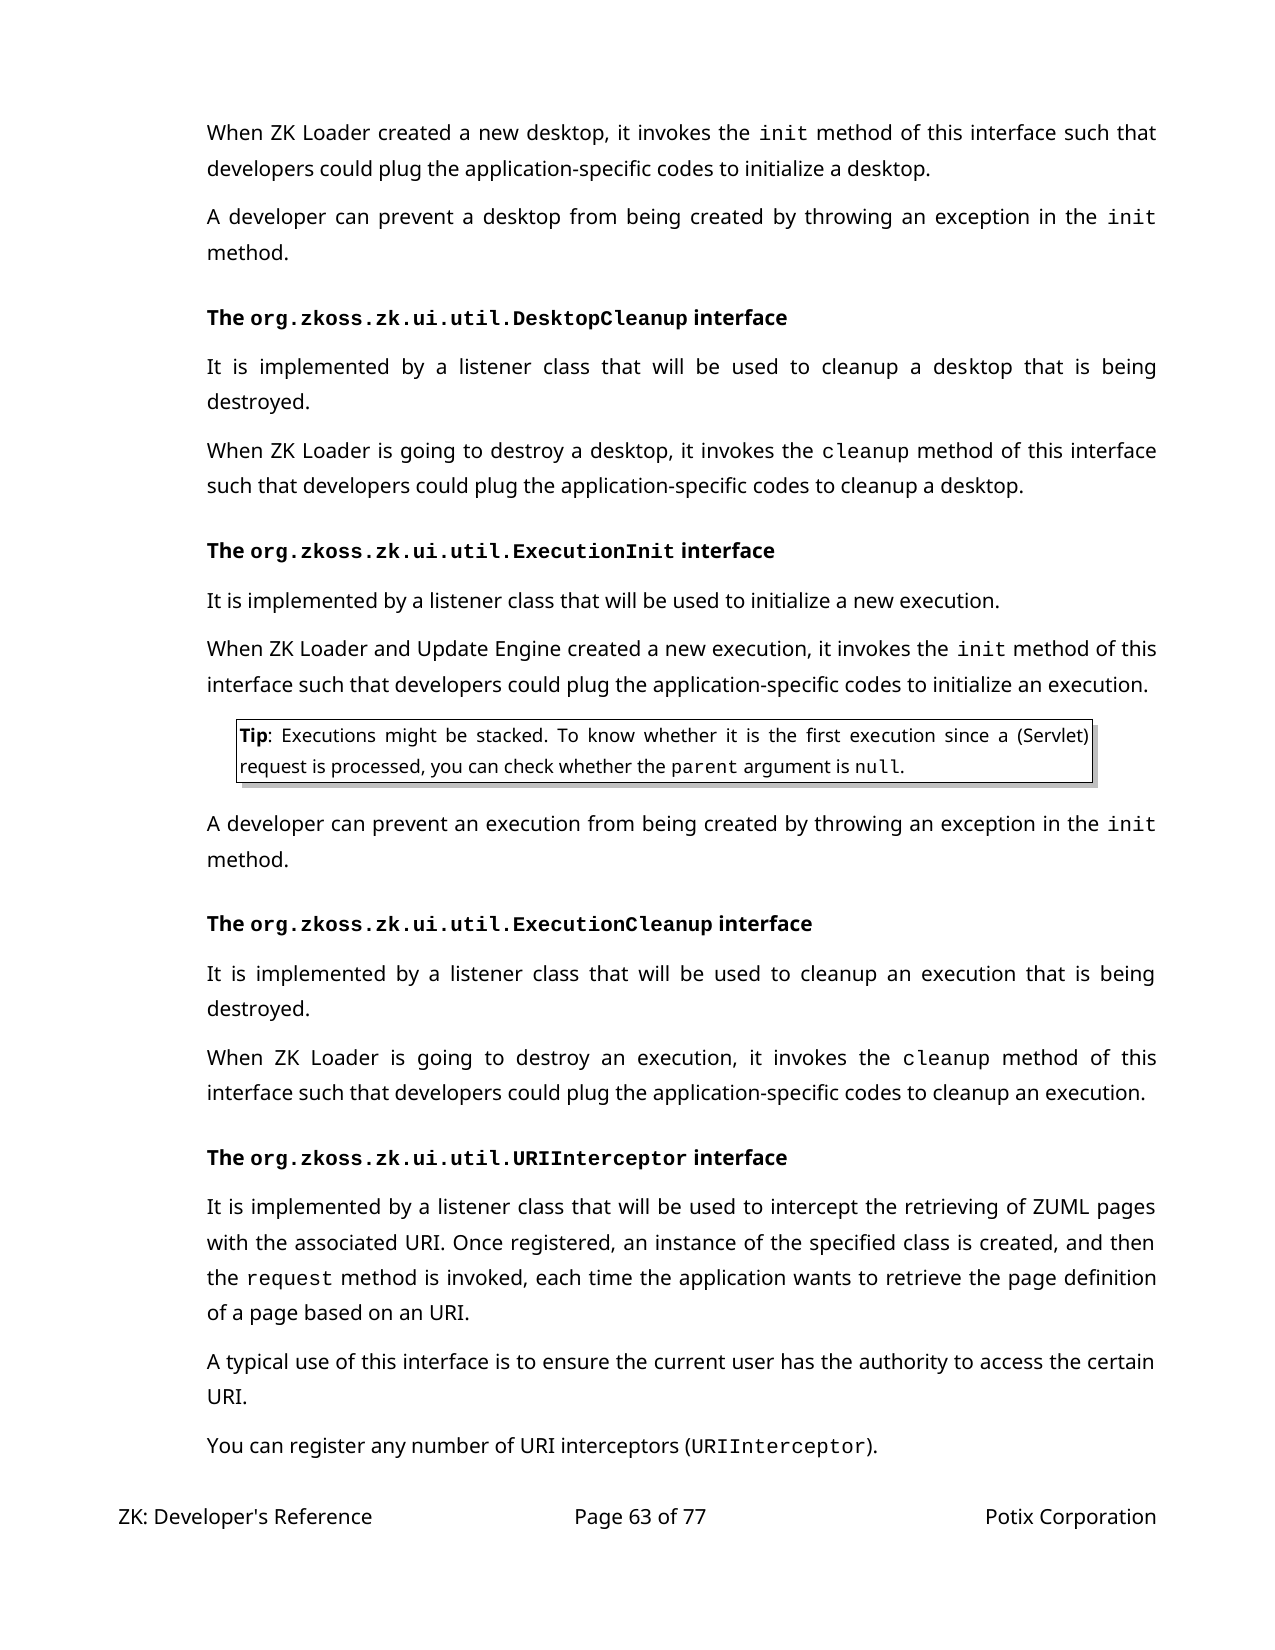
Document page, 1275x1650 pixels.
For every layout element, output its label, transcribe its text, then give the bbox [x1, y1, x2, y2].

text It is implemented by a listener class that will be used to intercept the retrieving of ZUML pages with the associated URI. Once registered, an instance of the specified class is created, and then the request method is invoked, each time the application wants to retrieve the page definition of a page based on an URI. [207, 1192, 1157, 1327]
text It is implemented by a listener class that will be used to cleanup a desktop that is being destroyed. [207, 352, 1157, 416]
text A developer can prevent an execution from being created by throwing an exception in the init method. [207, 809, 1157, 873]
text A developer can prevent a desktop from being created by throwing an exception in the init method. [207, 202, 1157, 266]
text It is implemented by a listener class that will be used to cleanup an execution that is being destroyed. [207, 959, 1157, 1022]
text You can register any number of URI interceptors (URIInterceptor). [207, 1431, 1157, 1460]
subtitle The org.zkoss.zk.ui.util.DesktopCleanup interface [207, 303, 1157, 331]
text When ZK Loader and Update Engine created a new execution, it invokes the init method of this interface such that developers could plug the application-specific codes to initialize an execution. [207, 634, 1157, 698]
text When ZK Loader is going to destroy a desktop, it invokes the cleanup method of this interface such that developers could plug the application-specific codes to cleanup a desktop. [207, 436, 1157, 500]
text A typical use of this interface is to ensure the current user has the authority to access the certain URI. [207, 1347, 1157, 1411]
text Tip: Executions might be stacked. To know whether it is the first execution since a (Servlet) request is processed, you can check whether the parent argument is null. [237, 720, 1092, 782]
subtitle The org.zkoss.zk.ui.util.ExecutionCleanup interface [207, 909, 1157, 938]
subtitle The org.zkoss.zk.ui.util.URIInterceptor interface [207, 1143, 1157, 1172]
text It is implemented by a listener class that will be used to initialize a new execution. [207, 586, 1157, 614]
subtitle The org.zkoss.zk.ui.util.ExecutionInit interface [207, 537, 1157, 565]
text When ZK Loader created a new desktop, it invokes the init method of this interface such that developers could plug the application-specific codes to initialize a desktop. [207, 118, 1157, 182]
text When ZK Loader is going to destroy an execution, it invokes the cleanup method of this interface such that developers could plug the application-specific codes to cleanup an execution. [207, 1043, 1157, 1107]
